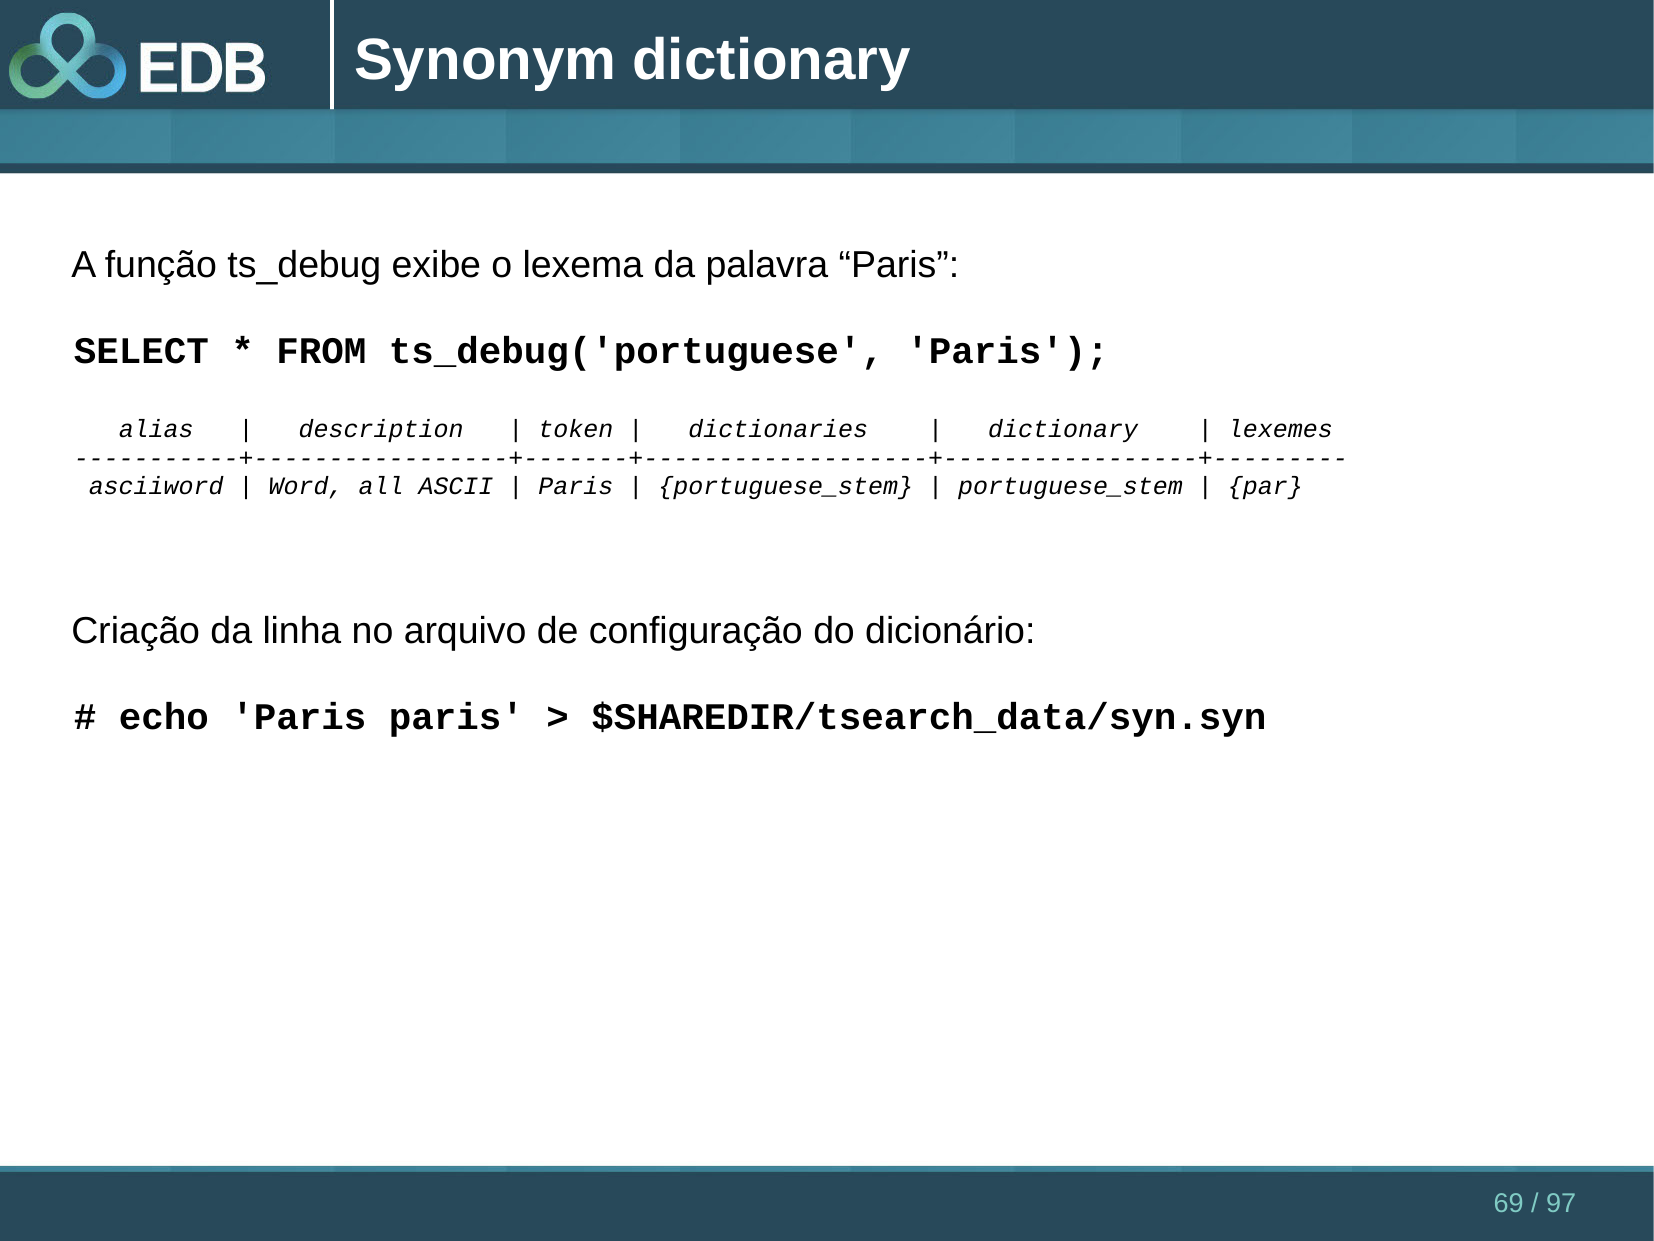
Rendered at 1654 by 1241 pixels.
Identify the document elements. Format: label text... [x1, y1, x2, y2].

text_box # echo 'Paris paris' > $SHAREDIR/tsearch_data/syn.syn [59, 691, 1430, 749]
picture [0, 0, 1654, 1241]
text_box Criação da linha no arquivo de configuração do dicionário: [56, 602, 1093, 660]
title Synonym dictionary [354, 0, 1625, 125]
text_box SELECT * FROM ts_debug('portuguese', 'Paris'); alias | description | token | dictionaries | dictionary | lexemes -----------+-----------------+-------+-------------------+-----------------+--------- asciiword | Word, all ASCII | Paris | {portuguese_stem} | portuguese_stem | {par} [59, 324, 1430, 510]
text_box A função ts_debug exibe o lexema da palavra “Paris”: [56, 236, 1093, 296]
